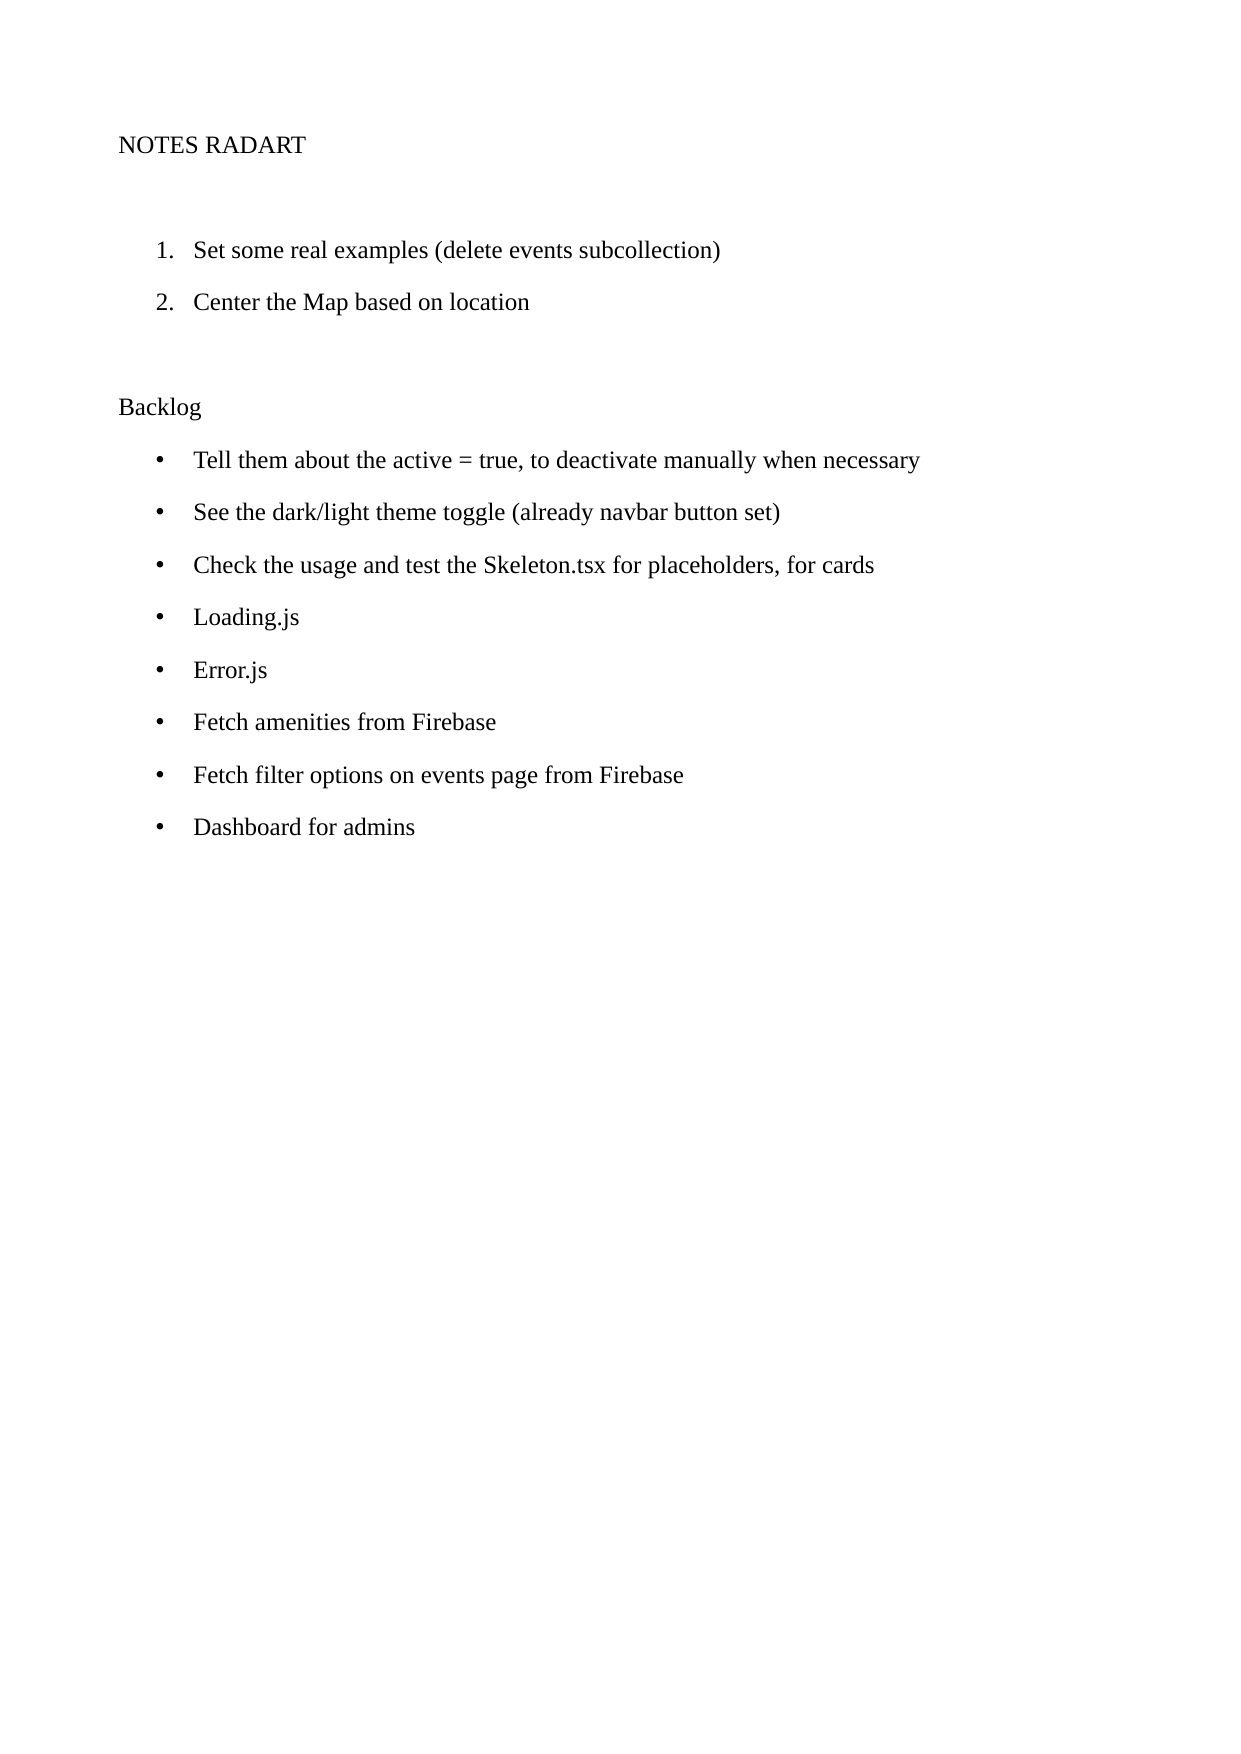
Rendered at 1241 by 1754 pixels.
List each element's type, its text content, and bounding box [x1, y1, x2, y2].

list Check the usage and test the Skeleton.tsx for placeholders, for cards [156, 550, 1122, 579]
list Error.js [156, 655, 1122, 684]
text Backlog [118, 392, 1122, 421]
text NOTES RADART [118, 130, 1122, 159]
list Center the Map based on location [156, 287, 1122, 316]
list Dashboard for admins [156, 812, 1122, 841]
list Set some real examples (delete events subcollection) [156, 235, 1122, 264]
list Fetch amenities from Firebase [156, 707, 1122, 736]
list Fetch filter options on events page from Firebase [156, 760, 1122, 789]
list Tell them about the active = true, to deactivate manually when necessary [156, 445, 1122, 474]
list Loading.js [156, 602, 1122, 631]
list See the dark/light theme toggle (already navbar button set) [156, 497, 1122, 526]
